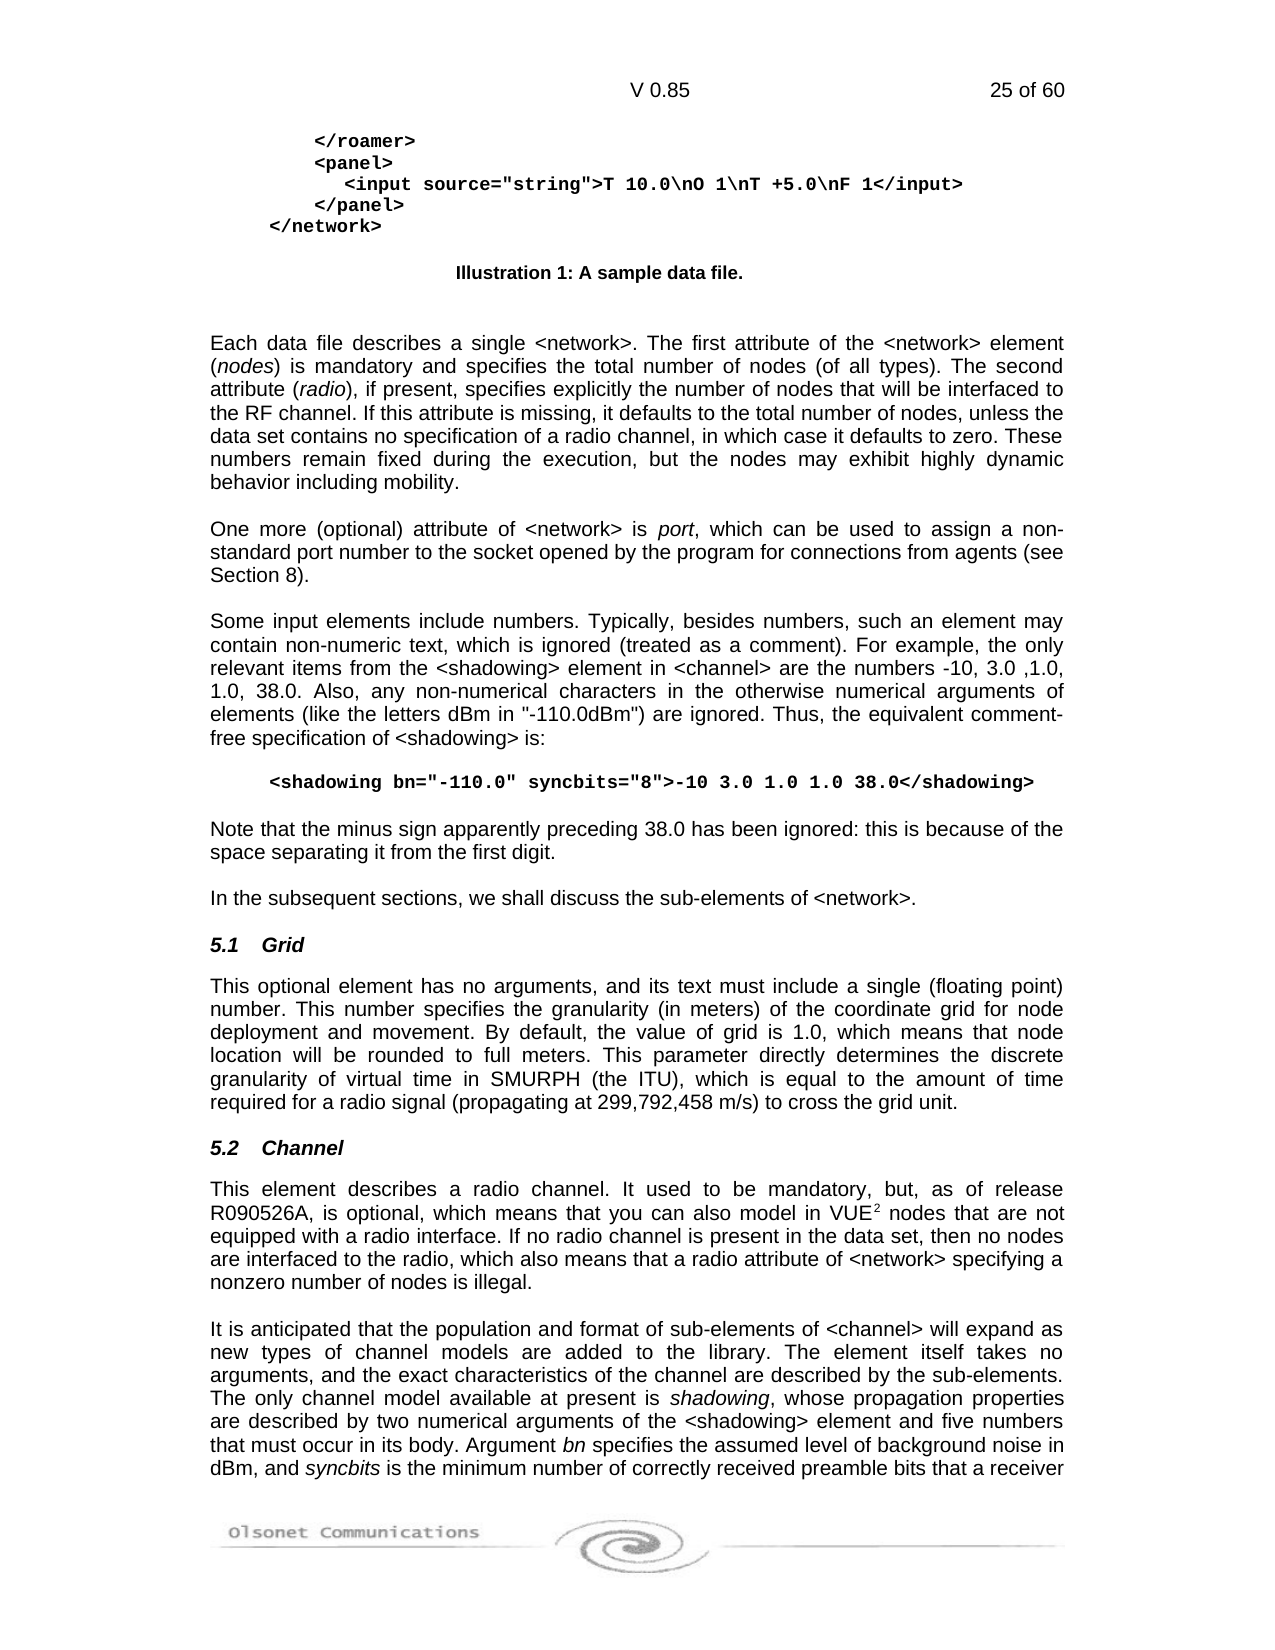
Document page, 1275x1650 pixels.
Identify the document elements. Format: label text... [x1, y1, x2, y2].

text Some input elements include numbers. Typically, besides numbers, such an element may contain non-numeric text, which is ignored (treated as a comment). For example, the only relevant items from the <shadowing> element in <channel> are the numbers -10, 3.0 ,1.0, 1.0, 38.0. Also, any non-numerical characters in the otherwise numerical arguments of elements (like the letters dBm in "-110.0dBm") are ignored. Thus, the equivalent comment-free specification of <shadowing> is: [210, 610, 1065, 749]
text Illustration 1: A sample data file. [456, 262, 778, 283]
text </panel> [269, 196, 1065, 217]
picture [210, 1504, 1065, 1596]
text <panel> [269, 153, 1065, 175]
subtitle Grid [210, 933, 1065, 957]
text <input source="string">T 10.0\nO 1\nT +5.0\nF 1</input> [269, 175, 1065, 196]
subtitle Channel [210, 1137, 1065, 1160]
text </roamer> [269, 132, 1065, 153]
text This optional element has no arguments, and its text must include a single (floating point) number. This number specifies the granularity (in meters) of the coordinate grid for node deployment and movement. By default, the value of grid is 1.0, which means that node location will be rounded to full meters. This parameter directly determines the discrete granularity of virtual time in SMURPH (the ITU), which is equal to the amount of time required for a radio signal (propagating at 299,792,458 m/s) to cross the grid unit. [210, 974, 1065, 1114]
text [456, 283, 778, 311]
text In the subsequent sections, we shall discuss the sub-elements of <network>. [210, 887, 1065, 910]
text Each data file describes a single <network>. The first attribute of the <network> element (nodes) is mandatory and specifies the total number of nodes (of all types). The second attribute (radio), if present, specifies explicitly the number of nodes that will be interfaced to the RF channel. If this attribute is missing, it defaults to the total number of nodes, unless the data set contains no specification of a radio channel, in which case it defaults to zero. These numbers remain fixed during the execution, but the nodes may exhibit highly dynamic behavior including mobility. [210, 331, 1065, 494]
text </network> [269, 217, 1065, 262]
text It is anticipated that the population and format of sub-elements of <channel> will expand as new types of channel models are added to the library. The element itself takes no arguments, and the exact characteristics of the channel are described by the sub-elements. The only channel model available at present is shadowing, whose propagation properties are described by two numerical arguments of the <shadowing> element and five numbers that must occur in its body. Argument bn specifies the assumed level of background noise in dBm, and syncbits is the minimum number of correctly received preamble bits that a receiver [210, 1317, 1065, 1480]
text One more (optional) attribute of <network> is port, which can be used to assign a non-standard port number to the socket opened by the program for connections from agents (see Section 8). [210, 517, 1065, 587]
text Note that the minus sign apparently preceding 38.0 has been ignored: this is because of the space separating it from the first digit. [210, 817, 1065, 864]
text <shadowing bn="-110.0" syncbits="8">-10 3.0 1.0 1.0 38.0</shadowing> [269, 773, 1065, 794]
text This element describes a radio channel. It used to be mandatory, but, as of release R090526A, is optional, which means that you can also model in VUE2 nodes that are not equipped with a radio interface. If no radio channel is present in the data set, then no nodes are interfaced to the radio, which also means that a radio attribute of <network> specifying a nonzero number of nodes is illegal. [210, 1178, 1065, 1294]
